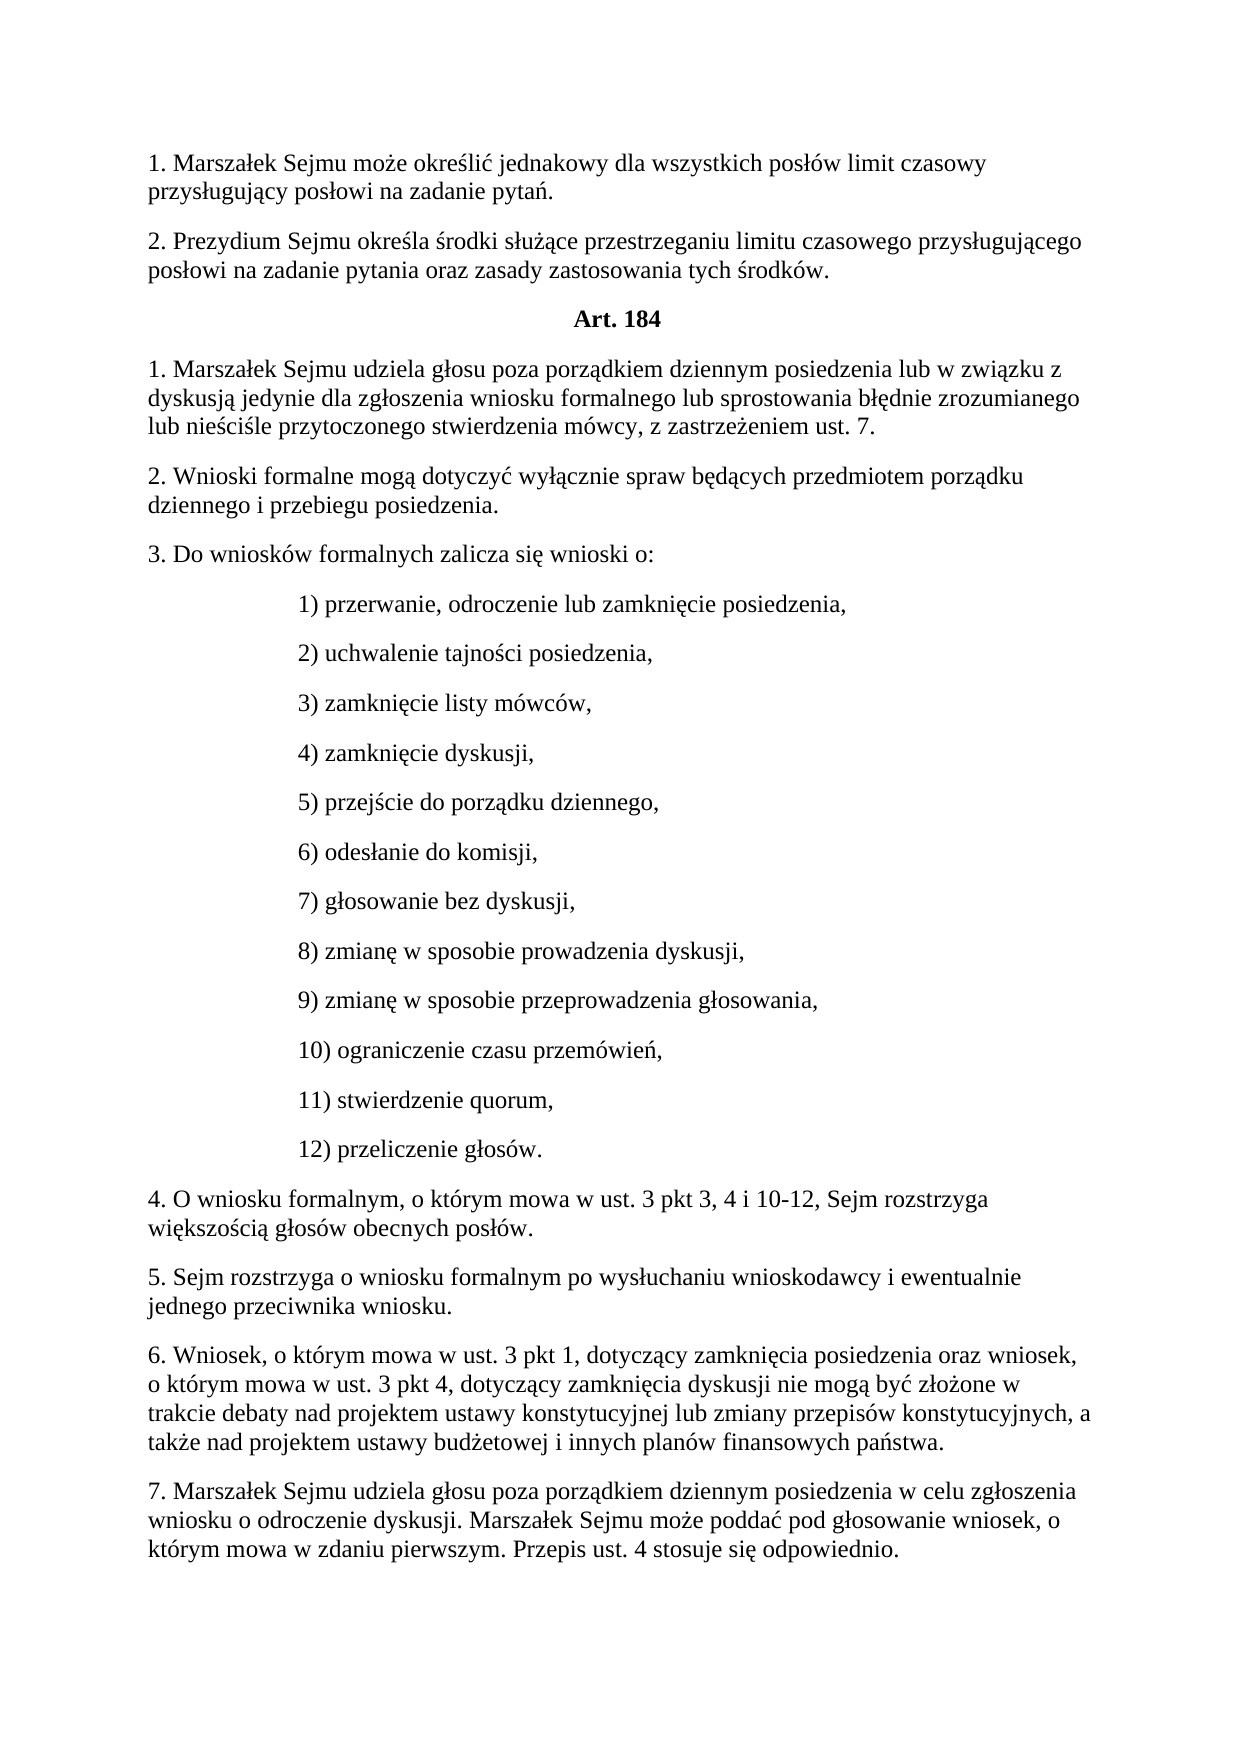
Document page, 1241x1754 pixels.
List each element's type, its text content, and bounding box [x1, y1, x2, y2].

text 2. Wnioski formalne mogą dotyczyć wyłącznie spraw będących przedmiotem porządku dziennego i przebiegu posiedzenia. [148, 461, 1093, 518]
text 11) stwierdzenie quorum, [298, 1085, 1093, 1113]
text 3. Do wniosków formalnych zalicza się wnioski o: [148, 539, 1093, 568]
text 5) przejście do porządku dziennego, [298, 787, 1093, 816]
text 6. Wniosek, o którym mowa w ust. 3 pkt 1, dotyczący zamknięcia posiedzenia oraz wniosek, o którym mowa w ust. 3 pkt 4, dotyczący zamknięcia dyskusji nie mogą być złożone w trakcie debaty nad projektem ustawy konstytucyjnej lub zmiany przepisów konstytucyjnych, a także nad projektem ustawy budżetowej i innych planów finansowych państwa. [148, 1341, 1093, 1456]
text 1) przerwanie, odroczenie lub zamknięcie posiedzenia, [298, 589, 1093, 618]
text 10) ograniczenie czasu przemówień, [298, 1035, 1093, 1064]
text 9) zmianę w sposobie przeprowadzenia głosowania, [298, 986, 1093, 1014]
text 2) uchwalenie tajności posiedzenia, [298, 638, 1093, 667]
text Art. 184 [148, 304, 1093, 333]
text 4) zamknięcie dyskusji, [298, 738, 1093, 766]
text 1. Marszałek Sejmu może określić jednakowy dla wszystkich posłów limit czasowy przysługujący posłowi na zadanie pytań. [148, 148, 1093, 205]
text 5. Sejm rozstrzyga o wniosku formalnym po wysłuchaniu wnioskodawcy i ewentualnie jednego przeciwnika wniosku. [148, 1262, 1093, 1320]
text 7. Marszałek Sejmu udziela głosu poza porządkiem dziennym posiedzenia w celu zgłoszenia wniosku o odroczenie dyskusji. Marszałek Sejmu może poddać pod głosowanie wniosek, o którym mowa w zdaniu pierwszym. Przepis ust. 4 stosuje się odpowiednio. [148, 1476, 1093, 1563]
text 6) odesłanie do komisji, [298, 837, 1093, 866]
text 7) głosowanie bez dyskusji, [298, 886, 1093, 915]
text 1. Marszałek Sejmu udziela głosu poza porządkiem dziennym posiedzenia lub w związku z dyskusją jedynie dla zgłoszenia wniosku formalnego lub sprostowania błędnie zrozumianego lub nieściśle przytoczonego stwierdzenia mówcy, z zastrzeżeniem ust. 7. [148, 354, 1093, 440]
text 4. O wniosku formalnym, o którym mowa w ust. 3 pkt 3, 4 i 10-12, Sejm rozstrzyga większością głosów obecnych posłów. [148, 1184, 1093, 1241]
text 12) przeliczenie głosów. [298, 1134, 1093, 1163]
text 2. Prezydium Sejmu określa środki służące przestrzeganiu limitu czasowego przysługującego posłowi na zadanie pytania oraz zasady zastosowania tych środków. [148, 226, 1093, 283]
text 3) zamknięcie listy mówców, [298, 688, 1093, 717]
text 8) zmianę w sposobie prowadzenia dyskusji, [298, 936, 1093, 965]
